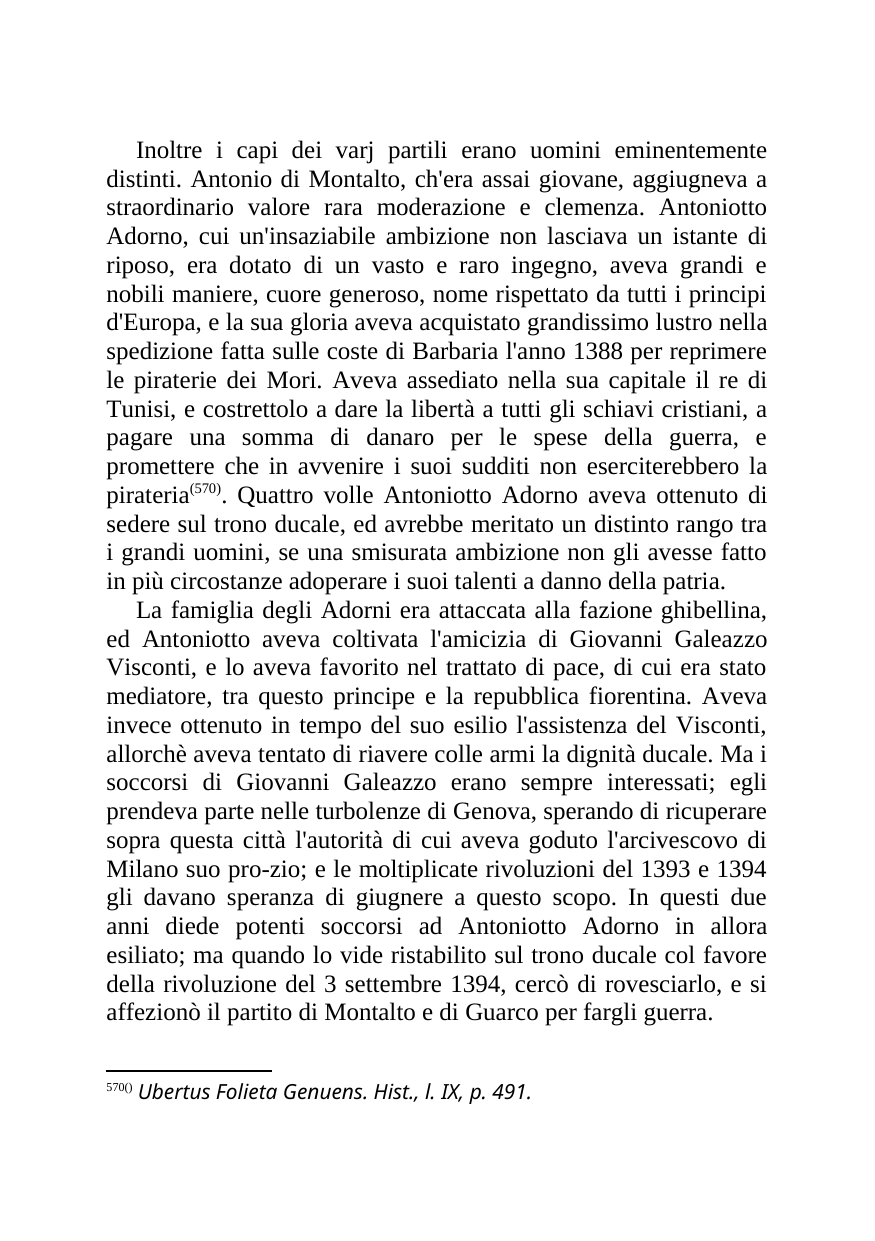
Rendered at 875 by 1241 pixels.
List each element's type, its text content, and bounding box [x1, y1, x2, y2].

text () Ubertus Folieta Genuens. Hist., l. IX, p. 491. [106, 1077, 768, 1105]
text La famiglia degli Adorni era attaccata alla fazione ghibellina, ed Antoniotto aveva coltivata l'amicizia di Giovanni Galeazzo Visconti, e lo aveva favorito nel trattato di pace, di cui era stato mediatore, tra questo principe e la repubblica fiorentina. Aveva invece ottenuto in tempo del suo esilio l'assistenza del Visconti, allorchè aveva tentato di riavere colle armi la dignità ducale. Ma i soccorsi di Giovanni Galeazzo erano sempre interessati; egli prendeva parte nelle turbolenze di Genova, sperando di ricuperare sopra questa città l'autorità di cui aveva goduto l'arcivescovo di Milano suo pro-zio; e le moltiplicate rivoluzioni del 1393 e 1394 gli davano speranza di giugnere a questo scopo. In questi due anni diede potenti soccorsi ad Antoniotto Adorno in allora esiliato; ma quando lo vide ristabilito sul trono ducale col favore della rivoluzione del 3 settembre 1394, cercò di rovesciarlo, e si affezionò il partito di Montalto e di Guarco per fargli guerra. [106, 595, 768, 1026]
text Inoltre i capi dei varj partili erano uomini eminentemente distinti. Antonio di Montalto, ch'era assai giovane, aggiugneva a straordinario valore rara moderazione e clemenza. Antoniotto Adorno, cui un'insaziabile ambizione non lasciava un istante di riposo, era dotato di un vasto e raro ingegno, aveva grandi e nobili maniere, cuore generoso, nome rispettato da tutti i principi d'Europa, e la sua gloria aveva acquistato grandissimo lustro nella spedizione fatta sulle coste di Barbaria l'anno 1388 per reprimere le piraterie dei Mori. Aveva assediato nella sua capitale il re di Tunisi, e costrettolo a dare la libertà a tutti gli schiavi cristiani, a pagare una somma di danaro per le spese della guerra, e promettere che in avvenire i suoi sudditi non eserciterebbero la pirateria(). Quattro volle Antoniotto Adorno aveva ottenuto di sedere sul trono ducale, ed avrebbe meritato un distinto rango tra i grandi uomini, se una smisurata ambizione non gli avesse fatto in più circostanze adoperare i suoi talenti a danno della patria. [106, 135, 768, 595]
